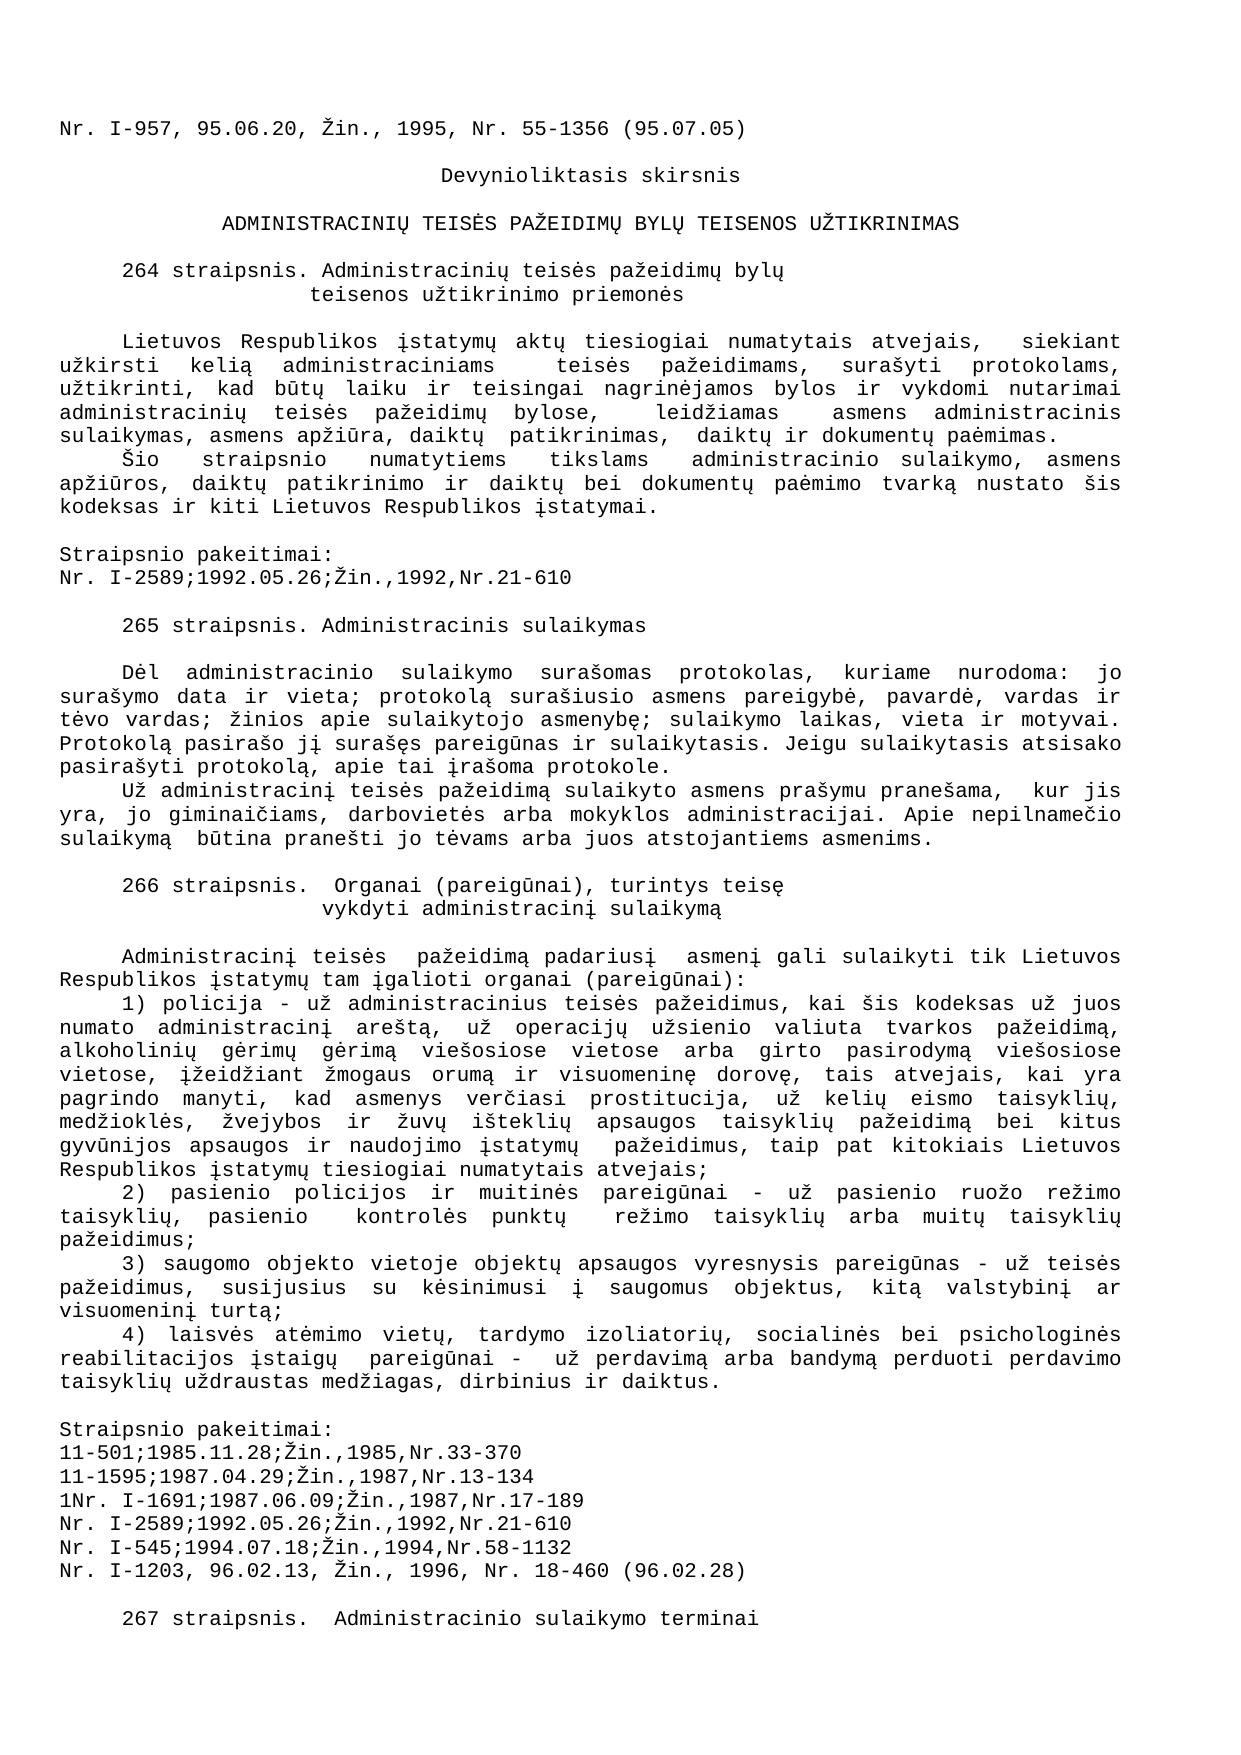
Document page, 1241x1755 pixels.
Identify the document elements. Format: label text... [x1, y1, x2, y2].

text 11-1595;1987.04.29;Žin.,1987,Nr.13-134 [59, 1466, 1122, 1489]
text Nr. I-957, 95.06.20, Žin., 1995, Nr. 55-1356 (95.07.05) [59, 118, 1122, 142]
text Nr. I-545;1994.07.18;Žin.,1994,Nr.58-1132 [59, 1537, 1122, 1561]
text 3) saugomo objekto vietoje objektų apsaugos vyresnysis pareigūnas - už teisės pažeidimus, susijusius su kėsinimusi į saugomus objektus, kitą valstybinį ar visuomeninį turtą; [59, 1253, 1122, 1324]
text Dėl administracinio sulaikymo surašomas protokolas, kuriame nurodoma: jo surašymo data ir vieta; protokolą surašiusio asmens pareigybė, pavardė, vardas ir tėvo vardas; žinios apie sulaikytojo asmenybę; sulaikymo laikas, vieta ir motyvai. Protokolą pasirašo jį surašęs pareigūnas ir sulaikytasis. Jeigu sulaikytasis atsisako pasirašyti protokolą, apie tai įrašoma protokole. [59, 662, 1122, 780]
text Už administracinį teisės pažeidimą sulaikyto asmens prašymu pranešama, kur jis yra, jo giminaičiams, darbovietės arba mokyklos administracijai. Apie nepilnamečio sulaikymą būtina pranešti jo tėvams arba juos atstojantiems asmenims. [59, 780, 1122, 851]
text teisenos užtikrinimo priemonės [59, 284, 1122, 307]
text Devynioliktasis skirsnis [59, 165, 1122, 189]
text Nr. I-2589;1992.05.26;Žin.,1992,Nr.21-610 [59, 1513, 1122, 1537]
text Nr. I-2589;1992.05.26;Žin.,1992,Nr.21-610 [59, 567, 1122, 591]
text 2) pasienio policijos ir muitinės pareigūnai - už pasienio ruožo režimo taisyklių, pasienio kontrolės punktų režimo taisyklių arba muitų taisyklių pažeidimus; [59, 1182, 1122, 1253]
text 267 straipsnis. Administracinio sulaikymo terminai [59, 1608, 1122, 1631]
text Administracinį teisės pažeidimą padariusį asmenį gali sulaikyti tik Lietuvos Respublikos įstatymų tam įgalioti organai (pareigūnai): [59, 946, 1122, 993]
text 1) policija - už administracinius teisės pažeidimus, kai šis kodeksas už juos numato administracinį areštą, už operacijų užsienio valiuta tvarkos pažeidimą, alkoholinių gėrimų gėrimą viešosiose vietose arba girto pasirodymą viešosiose vietose, įžeidžiant žmogaus orumą ir visuomeninę dorovę, tais atvejais, kai yra pagrindo manyti, kad asmenys verčiasi prostitucija, už kelių eismo taisyklių, medžioklės, žvejybos ir žuvų išteklių apsaugos taisyklių pažeidimą bei kitus gyvūnijos apsaugos ir naudojimo įstatymų pažeidimus, taip pat kitokiais Lietuvos Respublikos įstatymų tiesiogiai numatytais atvejais; [59, 993, 1122, 1182]
text 11-501;1985.11.28;Žin.,1985,Nr.33-370 [59, 1442, 1122, 1466]
text Nr. I-1203, 96.02.13, Žin., 1996, Nr. 18-460 (96.02.28) [59, 1561, 1122, 1584]
text Straipsnio pakeitimai: [59, 1419, 1122, 1442]
text 265 straipsnis. Administracinis sulaikymas [59, 615, 1122, 638]
text 264 straipsnis. Administracinių teisės pažeidimų bylų [59, 260, 1122, 284]
text Straipsnio pakeitimai: [59, 544, 1122, 567]
text 1Nr. I-1691;1987.06.09;Žin.,1987,Nr.17-189 [59, 1489, 1122, 1513]
text Lietuvos Respublikos įstatymų aktų tiesiogiai numatytais atvejais, siekiant užkirsti kelią administraciniams teisės pažeidimams, surašyti protokolams, užtikrinti, kad būtų laiku ir teisingai nagrinėjamos bylos ir vykdomi nutarimai administracinių teisės pažeidimų bylose, leidžiamas asmens administracinis sulaikymas, asmens apžiūra, daiktų patikrinimas, daiktų ir dokumentų paėmimas. [59, 331, 1122, 449]
text ADMINISTRACINIŲ TEISĖS PAŽEIDIMŲ BYLŲ TEISENOS UŽTIKRINIMAS [59, 213, 1122, 236]
text 4) laisvės atėmimo vietų, tardymo izoliatorių, socialinės bei psichologinės reabilitacijos įstaigų pareigūnai - už perdavimą arba bandymą perduoti perdavimo taisyklių uždraustas medžiagas, dirbinius ir daiktus. [59, 1324, 1122, 1395]
text vykdyti administracinį sulaikymą [59, 898, 1122, 922]
text 266 straipsnis. Organai (pareigūnai), turintys teisę [59, 875, 1122, 898]
text Šio straipsnio numatytiems tikslams administracinio sulaikymo, asmens apžiūros, daiktų patikrinimo ir daiktų bei dokumentų paėmimo tvarką nustato šis kodeksas ir kiti Lietuvos Respublikos įstatymai. [59, 449, 1122, 520]
